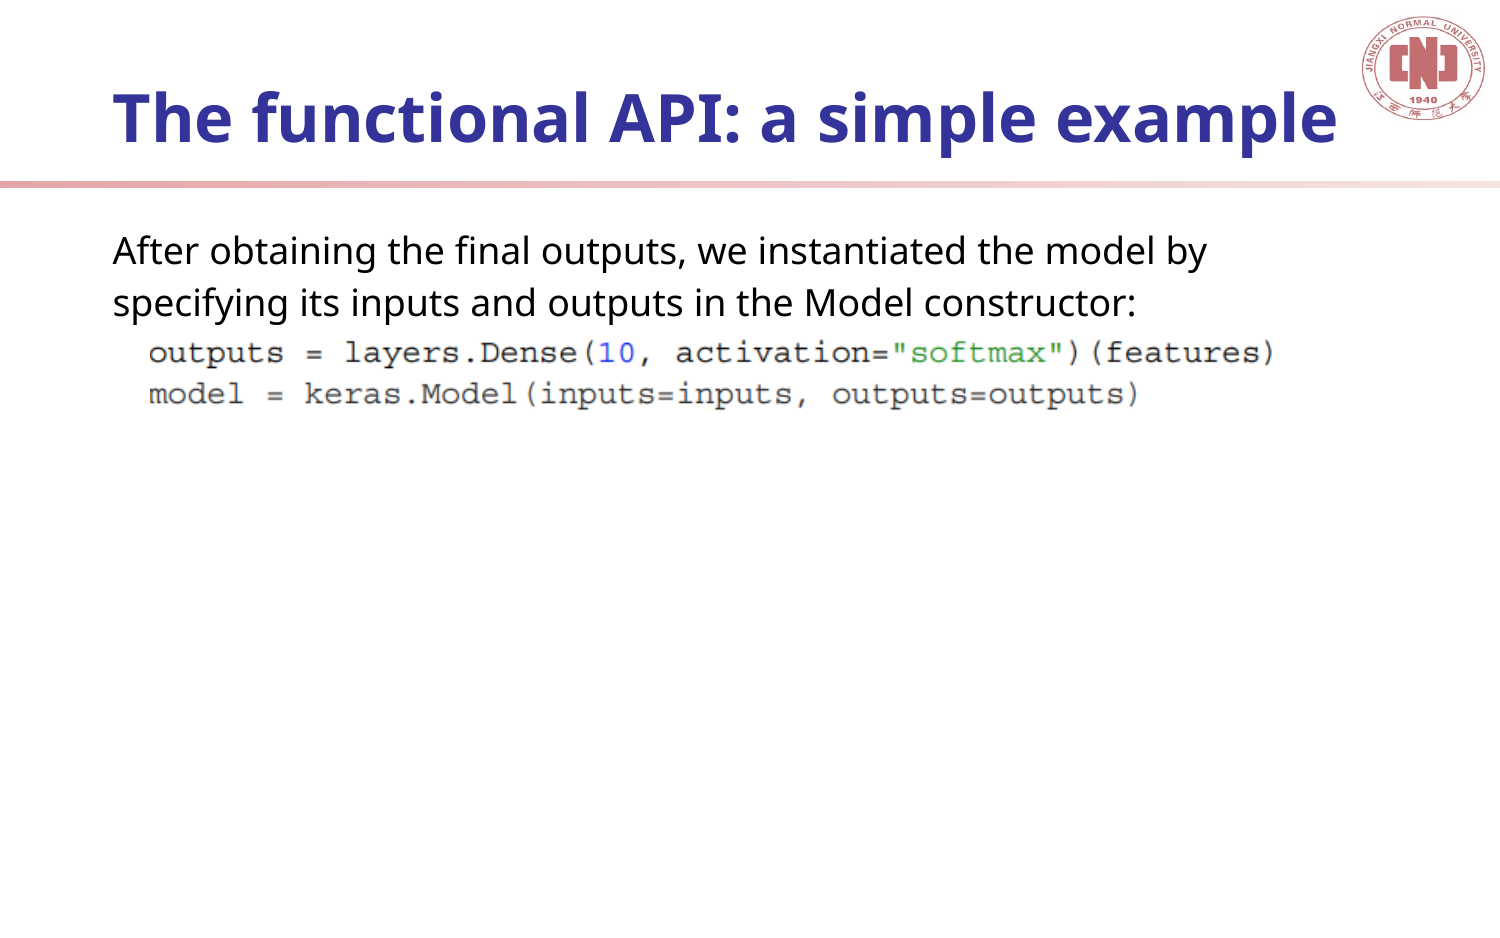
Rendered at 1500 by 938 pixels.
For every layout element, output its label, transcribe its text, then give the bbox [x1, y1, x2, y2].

picture [150, 332, 1289, 413]
picture [1360, 15, 1486, 121]
list After obtaining the final outputs, we instantiated the model by specifying its inputs and outputs in the Model constructor: [112, 225, 1388, 863]
title The functional API: a simple example [112, 37, 1351, 162]
